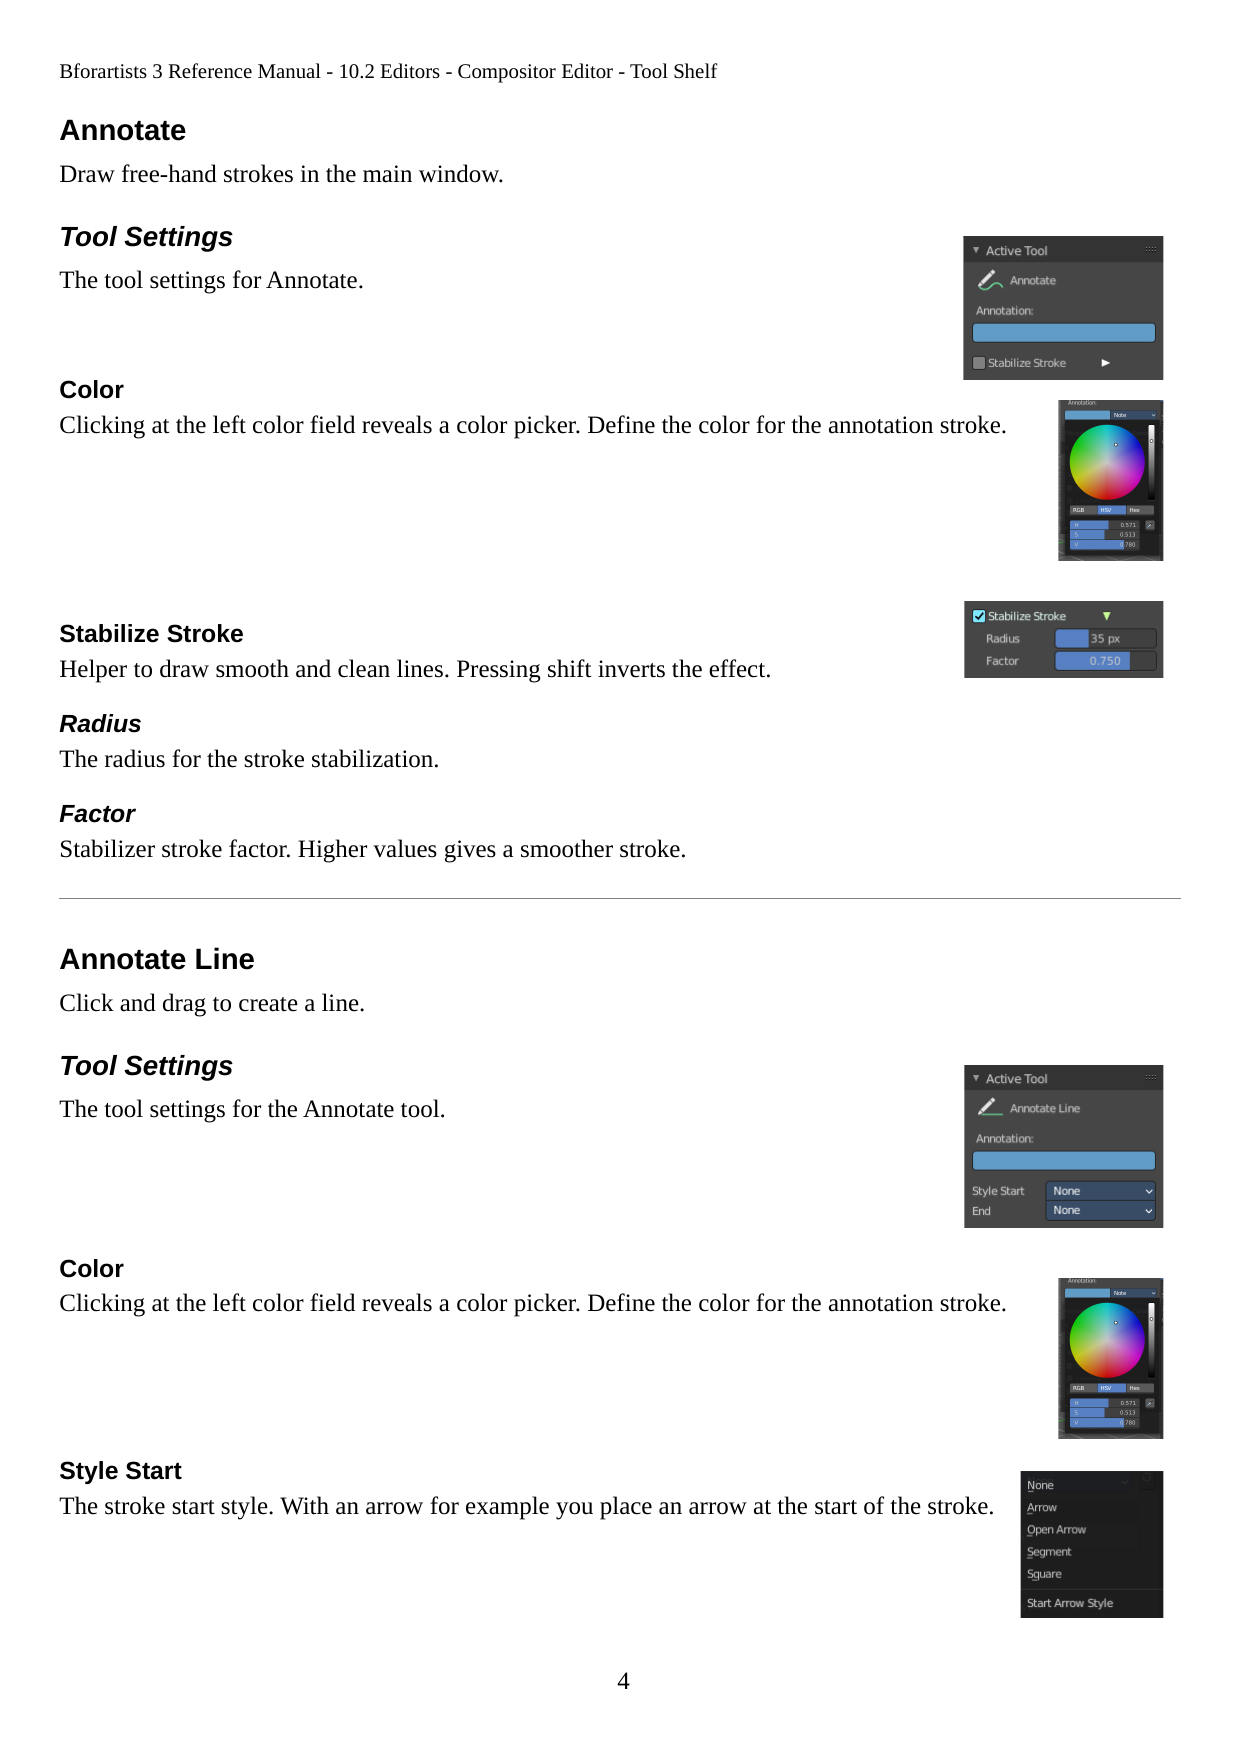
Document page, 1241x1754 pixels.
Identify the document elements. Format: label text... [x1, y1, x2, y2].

text Clicking at the left color field reveals a color picker. Define the color for the annotation stroke. [59, 410, 1058, 439]
subtitle Factor [59, 799, 1181, 828]
text The radius for the stroke stabilization. [59, 744, 1181, 773]
subtitle Style Start [59, 1456, 1181, 1484]
subtitle Stabilize Stroke [59, 619, 964, 647]
text Draw free-hand strokes in the main window. [59, 159, 1181, 188]
text Helper to draw smooth and clean lines. Pressing shift inverts the effect. [59, 654, 1181, 682]
subtitle Tool Settings [59, 1049, 1181, 1081]
picture [963, 236, 1164, 380]
text Clicking at the left color field reveals a color picker. Define the color for the annotation stroke. [59, 1288, 1058, 1317]
text The stroke start style. With an arrow for example you place an arrow at the start of the stroke. [59, 1491, 1020, 1519]
text The tool settings for Annotate. [59, 265, 963, 293]
text The tool settings for the Annotate tool. [59, 1094, 964, 1123]
picture [1020, 1471, 1164, 1618]
picture [1058, 400, 1164, 561]
subtitle Tool Settings [59, 220, 1181, 252]
subtitle Annotate Line [59, 942, 1181, 976]
subtitle Radius [59, 709, 1181, 738]
picture [964, 601, 1164, 678]
picture [964, 1065, 1164, 1228]
subtitle Annotate [59, 113, 1181, 146]
picture [1058, 1278, 1164, 1439]
subtitle Color [59, 1254, 1181, 1282]
subtitle Color [59, 375, 1181, 404]
subtitle [1164, 619, 1181, 647]
text Click and drag to create a line. [59, 988, 1181, 1017]
text Stabilizer stroke factor. Higher values gives a smoother stroke. [59, 834, 1181, 863]
